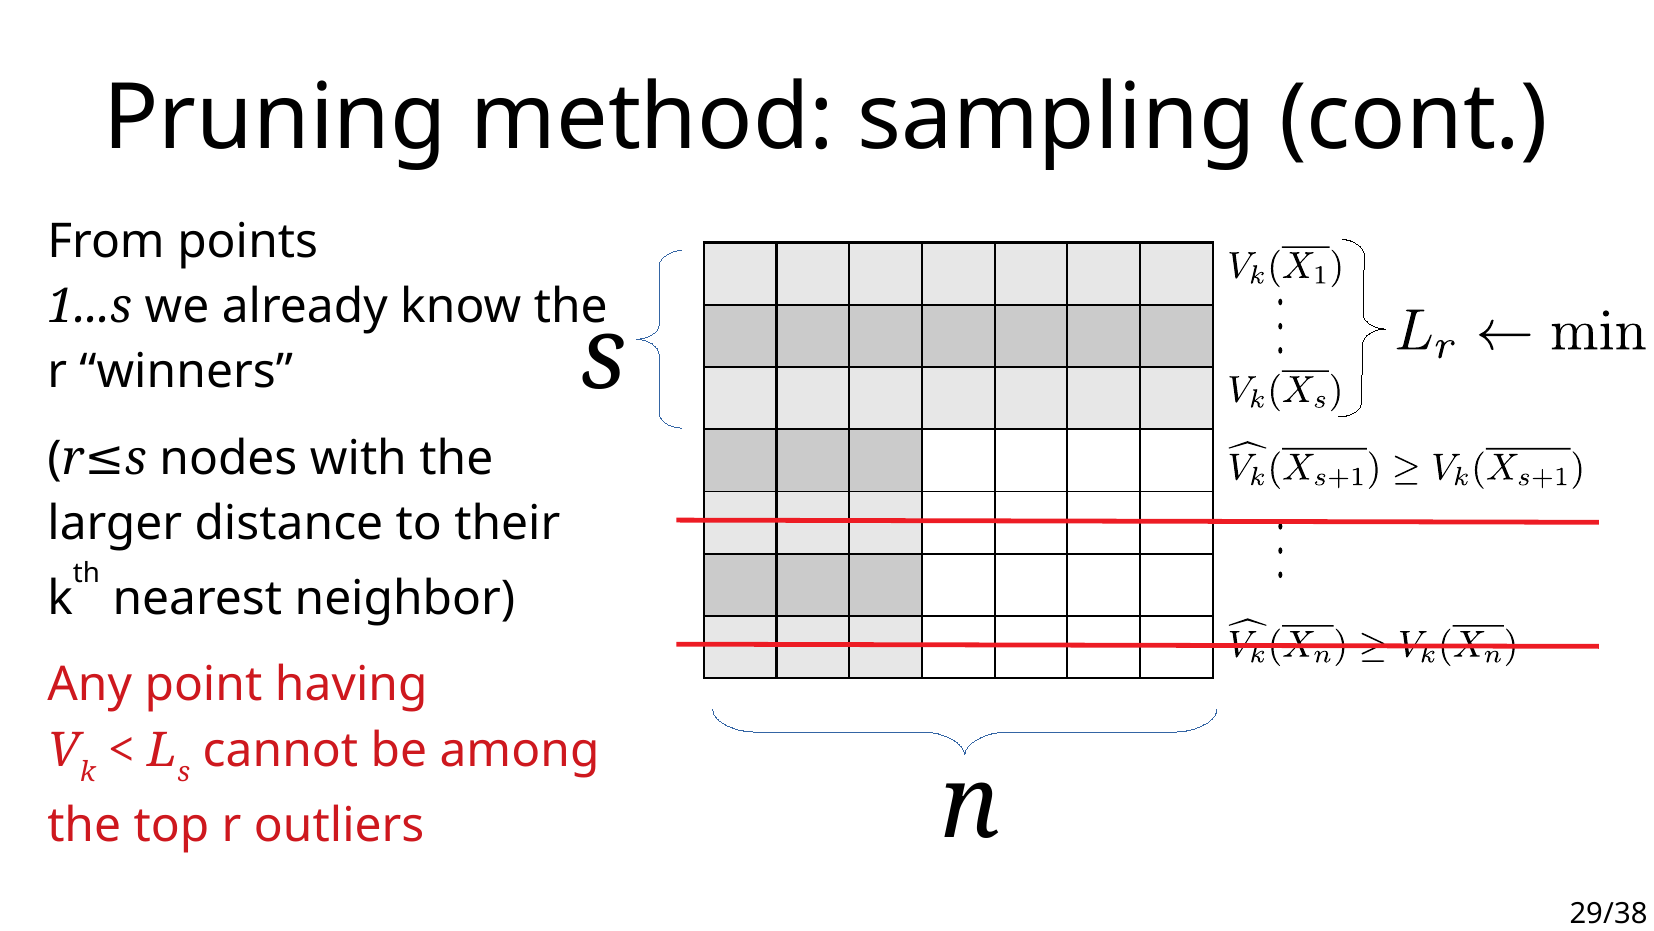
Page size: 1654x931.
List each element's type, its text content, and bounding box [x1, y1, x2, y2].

picture [695, 236, 1217, 518]
picture [695, 523, 1217, 643]
list From points 1...s we already know the r “winners” (r≤s nodes with the larger distance to their kth nearest neighbor) Any point having Vk < Ls cannot be among the top r outliers [47, 205, 611, 906]
text_box [1227, 370, 1344, 412]
text_box n [925, 723, 1057, 839]
text_box [1227, 618, 1519, 643]
text_box [1227, 648, 1519, 667]
text_box s [566, 274, 695, 389]
text_box [1394, 309, 1647, 359]
title Pruning method: sampling (cont.) [82, 1, 1571, 226]
picture [695, 647, 1217, 684]
text_box [1227, 441, 1586, 489]
text_box [1275, 524, 1286, 579]
text_box [1275, 298, 1286, 354]
text_box [1227, 246, 1345, 288]
